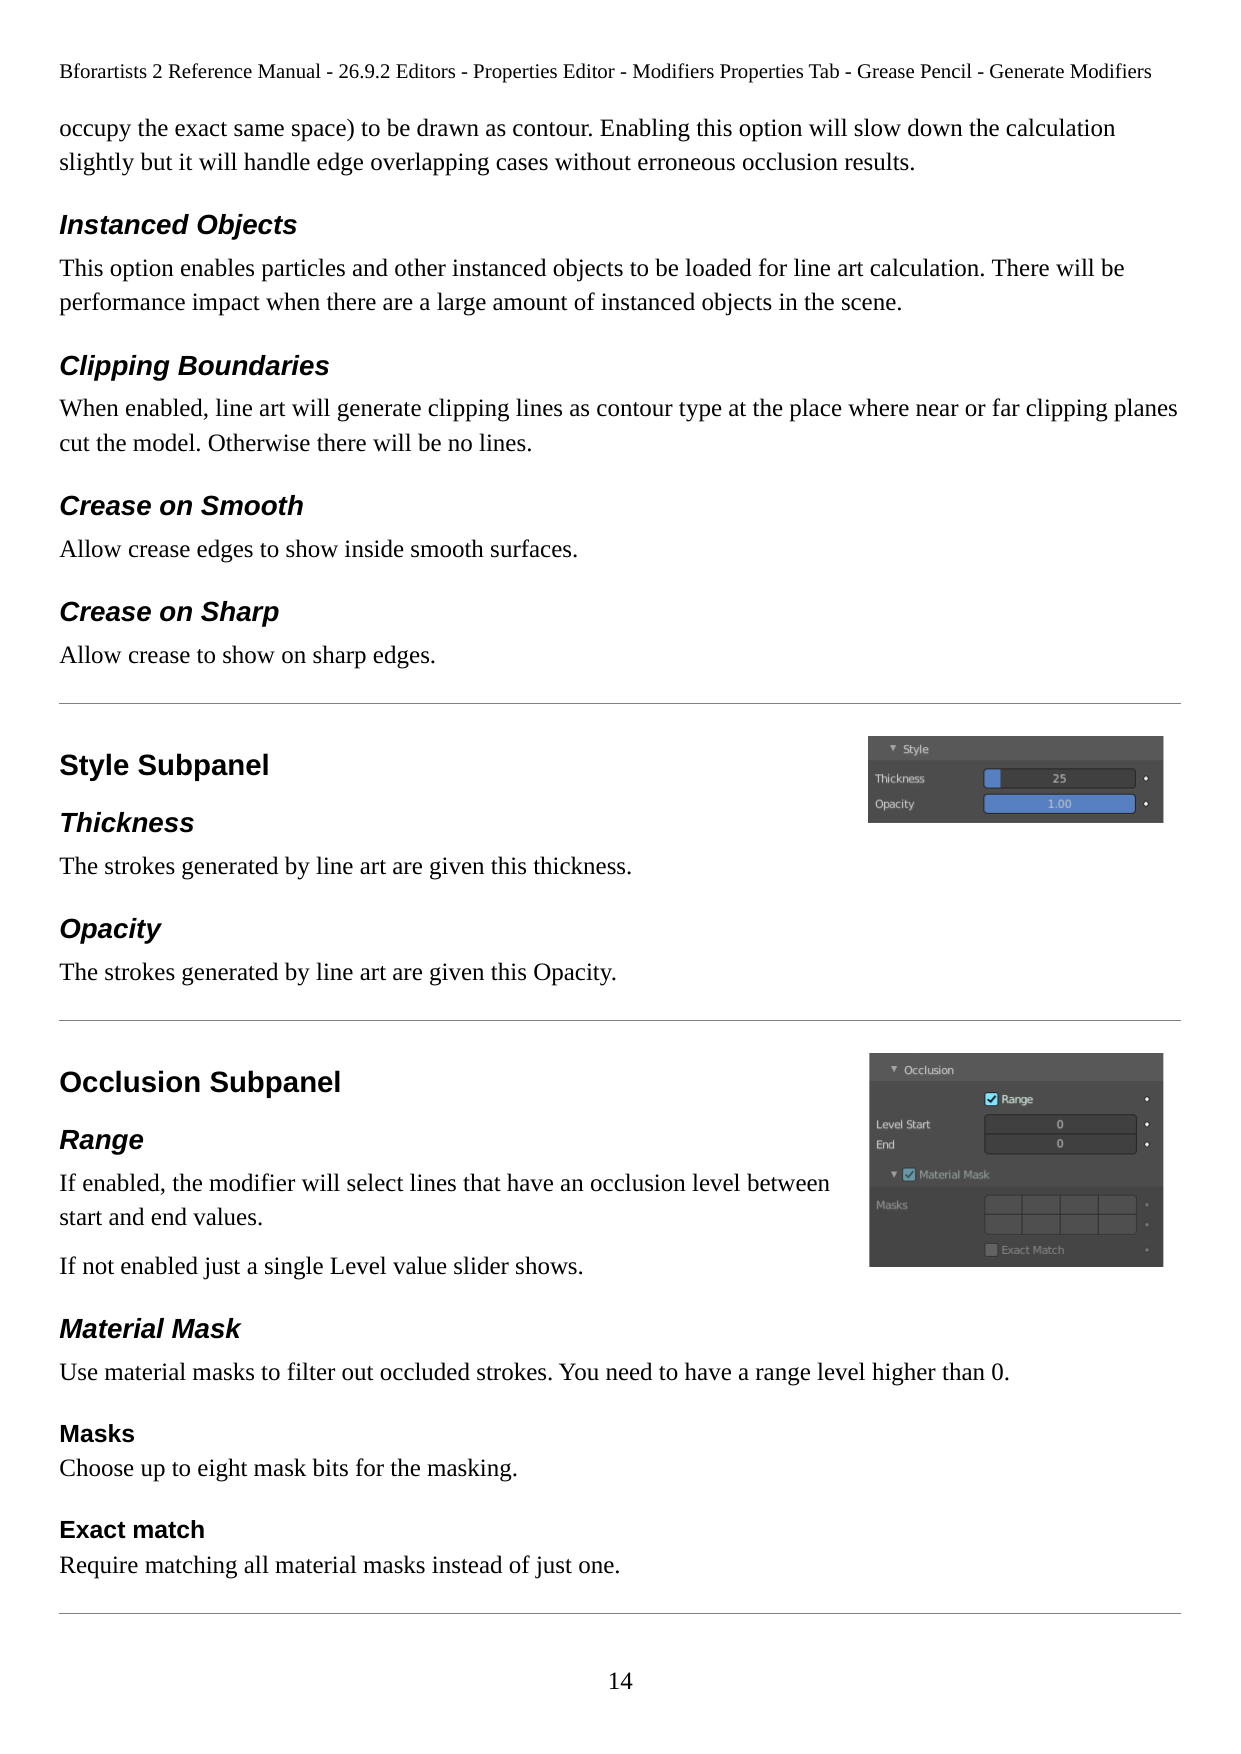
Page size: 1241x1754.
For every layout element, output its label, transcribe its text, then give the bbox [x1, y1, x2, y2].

subtitle Crease on Sharp [59, 595, 1181, 627]
picture [869, 1053, 1164, 1267]
subtitle Style Subpanel [59, 748, 868, 781]
text This option enables particles and other instanced objects to be loaded for line art calculation. There will be performance impact when there are a large amount of instanced objects in the scene. [59, 253, 1181, 316]
text Allow crease to show on sharp edges. [59, 640, 1181, 668]
subtitle [1164, 1064, 1181, 1098]
subtitle [1164, 748, 1181, 781]
subtitle Instanced Objects [59, 209, 1181, 241]
subtitle Crease on Smooth [59, 489, 1181, 521]
text Allow crease edges to show inside smooth surfaces. [59, 534, 1181, 563]
subtitle Occlusion Subpanel [59, 1064, 869, 1098]
subtitle Range [59, 1123, 869, 1155]
subtitle [1164, 1123, 1181, 1155]
text occupy the exact same space) to be drawn as contour. Enabling this option will slow down the calculation slightly but it will handle edge overlapping cases without erroneous occlusion results. [59, 113, 1181, 176]
text The strokes generated by line art are given this thickness. [59, 851, 1181, 879]
text When enabled, line art will generate clipping lines as contour type at the place where near or far clipping planes cut the model. Otherwise there will be no lines. [59, 393, 1181, 457]
text Choose up to eight mask bits for the masking. [59, 1453, 1181, 1482]
text Require matching all material masks instead of just one. [59, 1550, 1181, 1578]
subtitle Thickness [59, 806, 1181, 838]
text Use material masks to filter out occluded strokes. You need to have a range level higher than 0. [59, 1357, 1181, 1386]
subtitle Material Mask [59, 1313, 1181, 1344]
subtitle Exact match [59, 1515, 1181, 1543]
text If not enabled just a single Level value slider shows. [59, 1251, 1181, 1280]
subtitle Masks [59, 1419, 1181, 1447]
text If enabled, the modifier will select lines that have an occlusion level between start and end values. [59, 1168, 869, 1231]
picture [868, 736, 1164, 823]
subtitle Clipping Boundaries [59, 349, 1181, 381]
text The strokes generated by line art are given this Opacity. [59, 957, 1181, 985]
subtitle Opacity [59, 912, 1181, 944]
